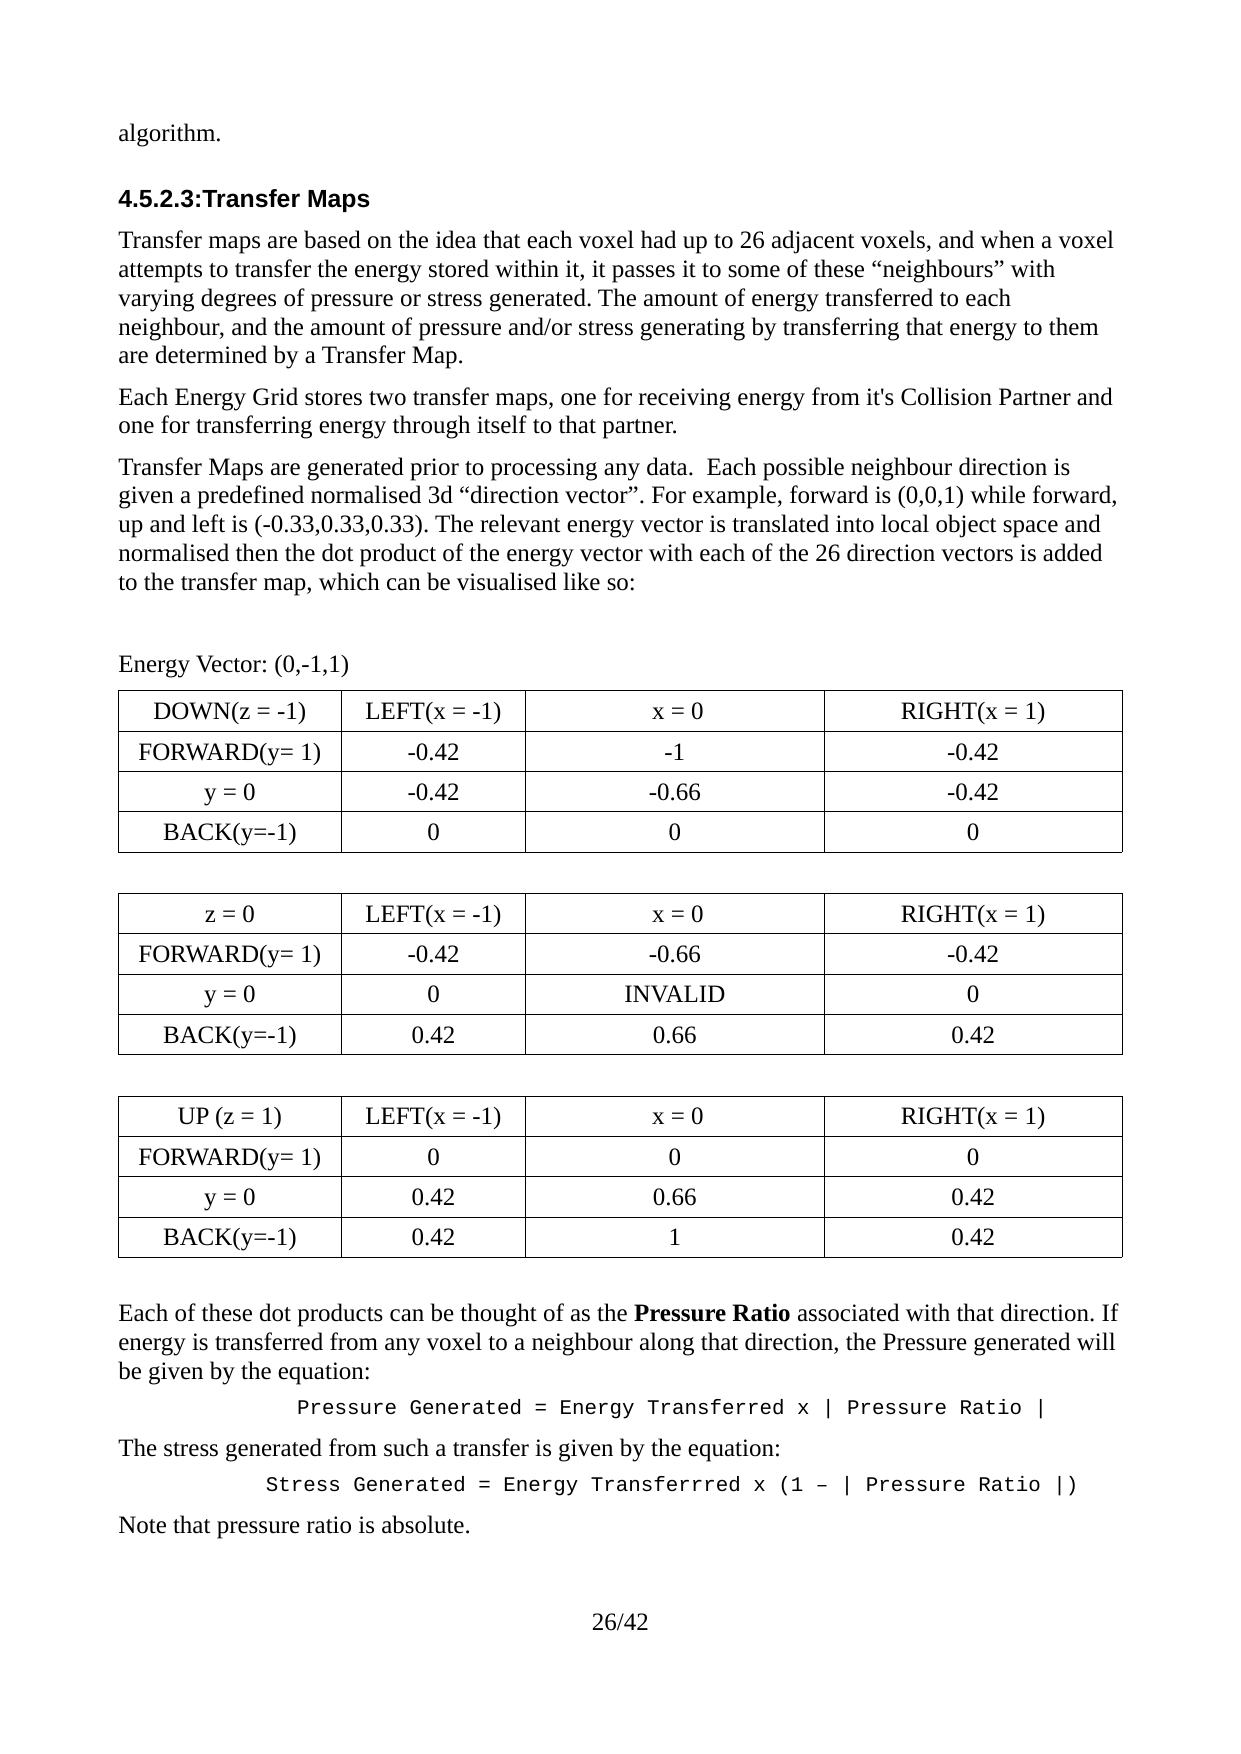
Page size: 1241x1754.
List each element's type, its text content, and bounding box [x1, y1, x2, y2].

table_cell 0.42 [342, 1015, 525, 1054]
table_cell -0.42 [825, 934, 1122, 974]
text Each Energy Grid stores two transfer maps, one for receiving energy from it's Collision Partner and one for transferring energy through itself to that partner. [118, 382, 1122, 439]
table_cell -1 [526, 732, 824, 771]
table_cell 0.42 [825, 1015, 1122, 1054]
table_cell INVALID [526, 975, 824, 1014]
text Transfer maps are based on the idea that each voxel had up to 26 adjacent voxels, and when a voxel attempts to transfer the energy stored within it, it passes it to some of these “neighbours” with varying degrees of pressure or stress generated. The amount of energy transferred to each neighbour, and the amount of pressure and/or stress generating by transferring that energy to them are determined by a Transfer Map. [118, 225, 1122, 369]
text Stress Generated = Energy Transferrred x (1 – | Pressure Ratio |) [148, 1474, 1122, 1498]
text algorithm. [118, 118, 1122, 147]
table_header RIGHT(x = 1) [825, 894, 1122, 933]
table_header LEFT(x = -1) [342, 894, 525, 933]
table_cell 0 [526, 812, 824, 852]
text Each of these dot products can be thought of as the Pressure Ratio associated with that direction. If energy is transferred from any voxel to a neighbour along that direction, the Pressure generated will be given by the equation: [118, 1298, 1122, 1384]
table_cell -0.42 [825, 732, 1122, 771]
table_cell 0.42 [342, 1177, 525, 1217]
table_cell BACK(y=-1) [119, 1218, 341, 1257]
table_header RIGHT(x = 1) [825, 691, 1122, 731]
table_cell 0 [526, 1137, 824, 1176]
text The stress generated from such a transfer is given by the equation: [118, 1433, 1122, 1462]
table_cell y = 0 [119, 1177, 341, 1217]
table_cell 0 [342, 812, 525, 852]
table_cell BACK(y=-1) [119, 812, 341, 852]
table_cell FORWARD(y= 1) [119, 934, 341, 974]
table_cell 0 [825, 812, 1122, 852]
table_cell BACK(y=-1) [119, 1015, 341, 1054]
table_cell FORWARD(y= 1) [119, 732, 341, 771]
table_cell -0.42 [342, 772, 525, 811]
table_header x = 0 [526, 1097, 824, 1136]
table_cell y = 0 [119, 975, 341, 1014]
table_header LEFT(x = -1) [342, 691, 525, 731]
table_cell 1 [526, 1218, 824, 1257]
text Transfer Maps are generated prior to processing any data. Each possible neighbour direction is given a predefined normalised 3d “direction vector”. For example, forward is (0,0,1) while forward, up and left is (-0.33,0.33,0.33). The relevant energy vector is translated into local object space and normalised then the dot product of the energy vector with each of the 26 direction vectors is added to the transfer map, which can be visualised like so: [118, 452, 1122, 595]
table_cell 0.66 [526, 1177, 824, 1217]
table_cell 0 [825, 1137, 1122, 1176]
table_header UP (z = 1) [119, 1097, 341, 1136]
text Energy Vector: (0,-1,1) [118, 649, 1122, 678]
table_header x = 0 [526, 894, 824, 933]
text Note that pressure ratio is absolute. [118, 1511, 1122, 1539]
table_header LEFT(x = -1) [342, 1097, 525, 1136]
table_cell 0 [825, 975, 1122, 1014]
table_header RIGHT(x = 1) [825, 1097, 1122, 1136]
table_cell -0.42 [825, 772, 1122, 811]
table_cell -0.42 [342, 934, 525, 974]
table_cell -0.42 [342, 732, 525, 771]
table_cell -0.66 [526, 934, 824, 974]
table_cell -0.66 [526, 772, 824, 811]
table_cell 0.66 [526, 1015, 824, 1054]
table_cell y = 0 [119, 772, 341, 811]
text Pressure Generated = Energy Transferred x | Pressure Ratio | [148, 1397, 1122, 1421]
table_cell 0 [342, 1137, 525, 1176]
table_cell 0.42 [825, 1177, 1122, 1217]
table_header z = 0 [119, 894, 341, 933]
table_header DOWN(z = -1) [119, 691, 341, 731]
table_header x = 0 [526, 691, 824, 731]
subtitle 4.5.2.3:Transfer Maps [118, 184, 1122, 213]
table_cell 0.42 [342, 1218, 525, 1257]
table_cell 0 [342, 975, 525, 1014]
table_cell 0.42 [825, 1218, 1122, 1257]
table_cell FORWARD(y= 1) [119, 1137, 341, 1176]
